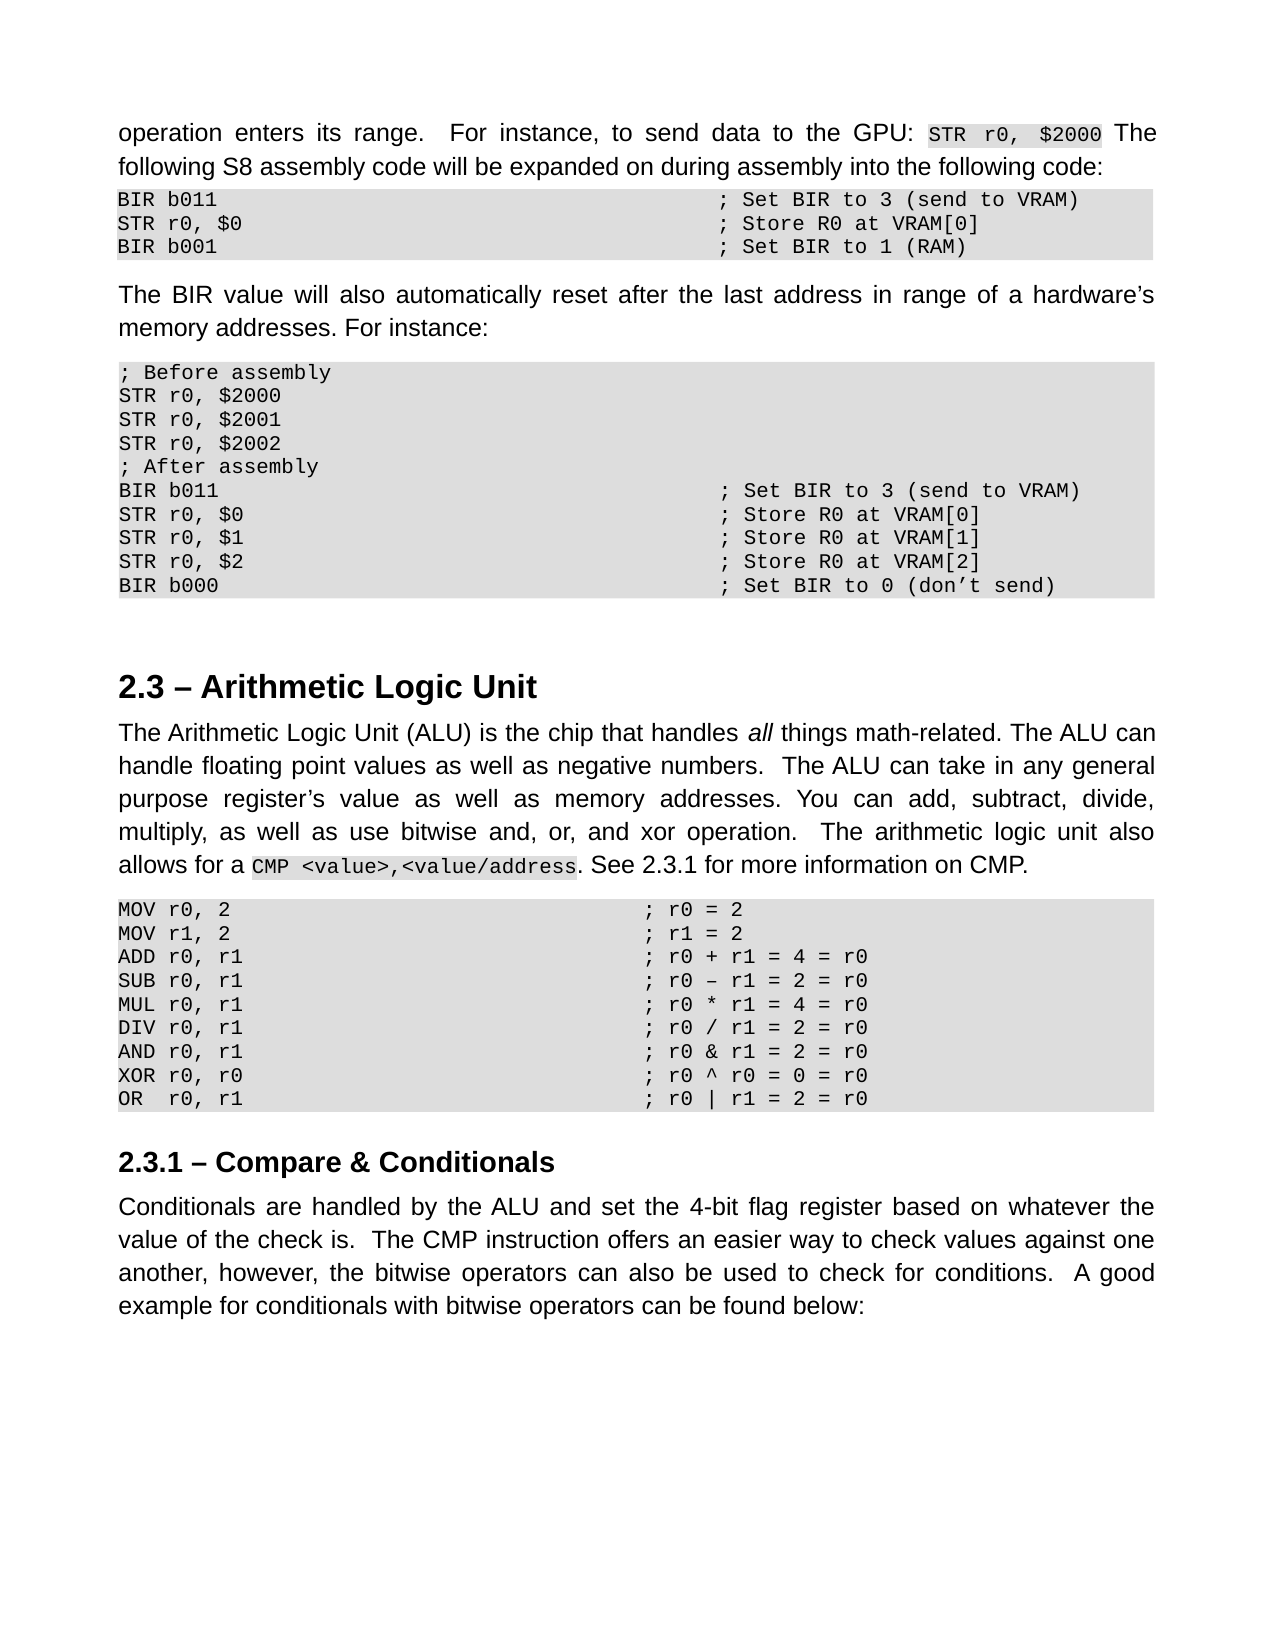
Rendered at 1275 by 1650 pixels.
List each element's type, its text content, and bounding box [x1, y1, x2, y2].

subtitle 2.3.1 – Compare & Conditionals [118, 1146, 1157, 1179]
text The BIR value will also automatically reset after the last address in range of a hardware’s memory addresses. For instance: [118, 247, 1157, 342]
subtitle 2.3 – Arithmetic Logic Unit [118, 667, 1157, 706]
text Conditionals are handled by the ALU and set the 4-bit flag register based on whatever the value of the check is. The CMP instruction offers an easier way to check values against one another, however, the bitwise operators can also be used to check for conditions. A good example for conditionals with bitwise operators can be found below: [118, 1192, 1157, 1319]
text operation enters its range. For instance, to send data to the GPU: STR r0, $2000 The following S8 assembly code will be expanded on during assembly into the following code: [118, 118, 1157, 181]
text The Arithmetic Logic Unit (ALU) is the chip that handles all things math-related. The ALU can handle floating point values as well as negative numbers. The ALU can take in any general purpose register’s value as well as memory addresses. You can add, subtract, divide, multiply, as well as use bitwise and, or, and xor operation. The arithmetic logic unit also allows for a CMP <value>,<value/address. See 2.3.1 for more information on CMP. [118, 718, 1157, 880]
